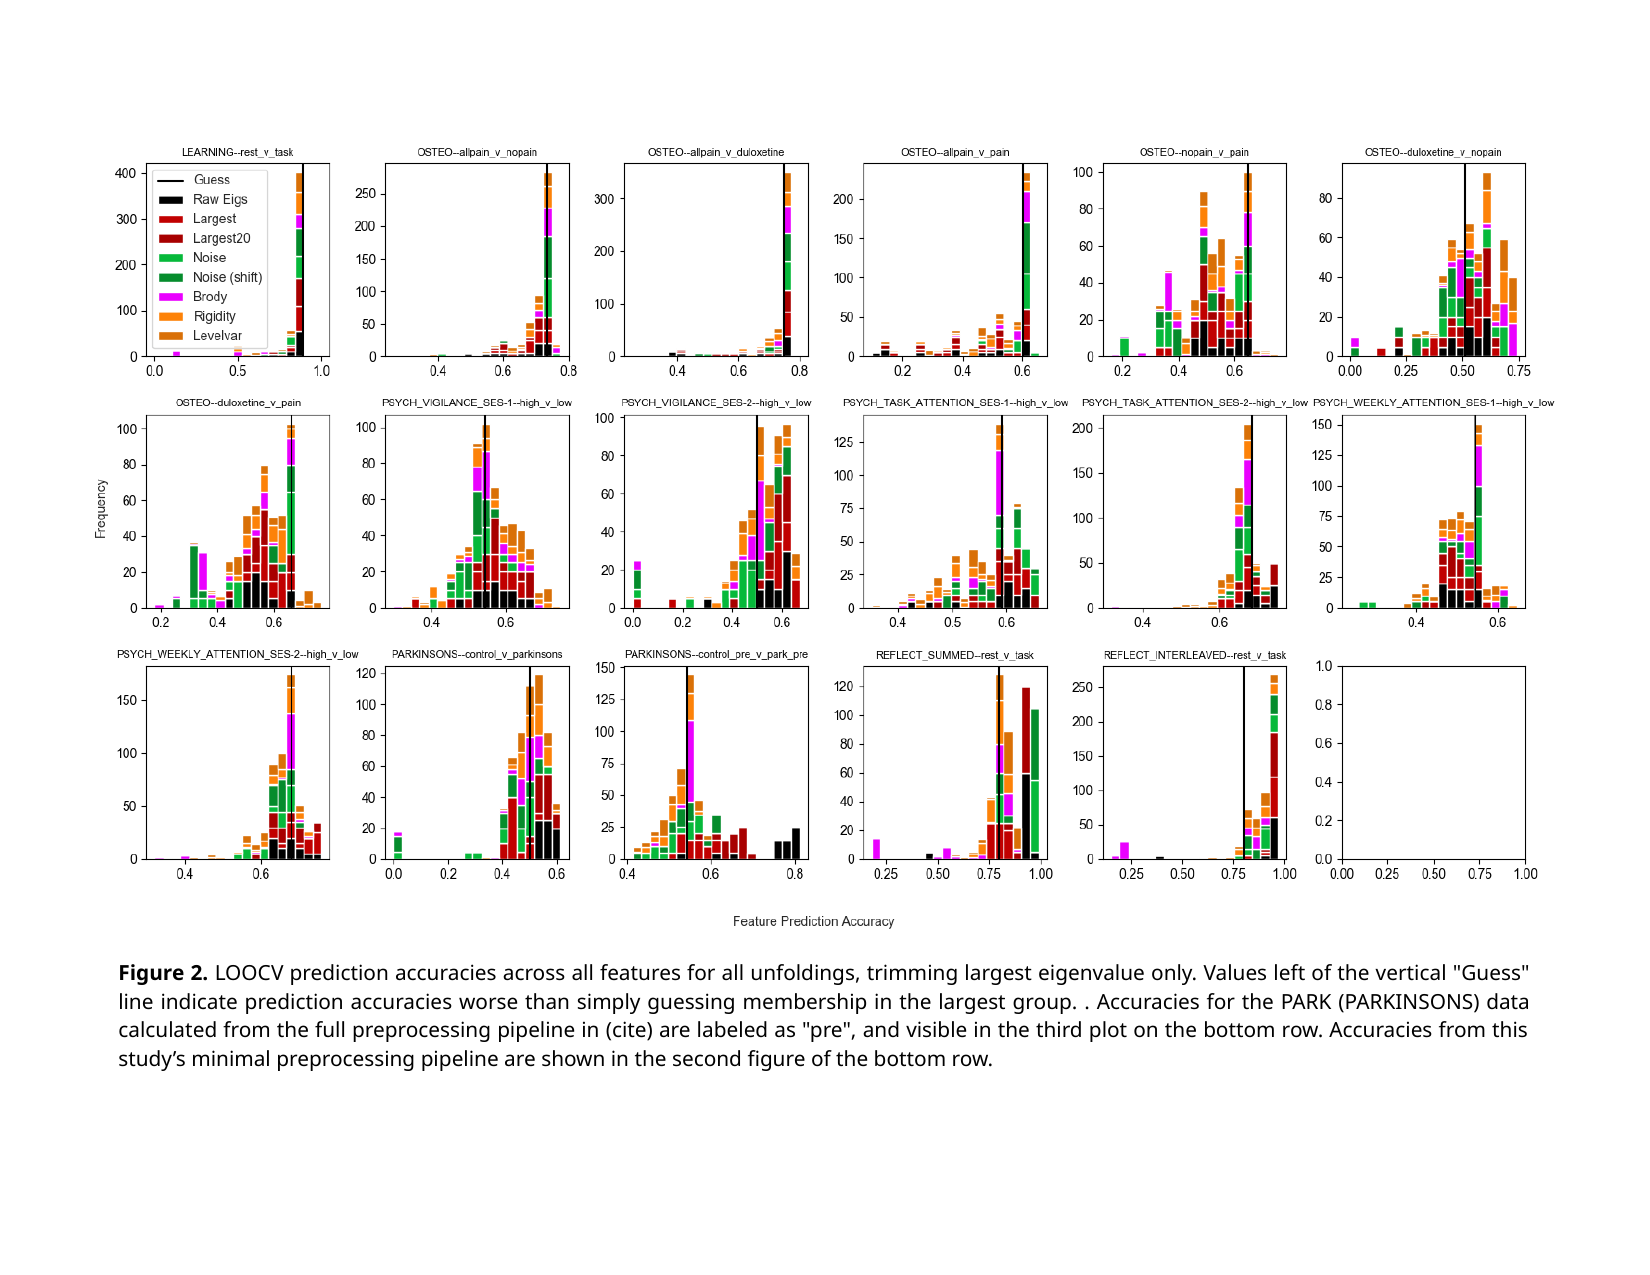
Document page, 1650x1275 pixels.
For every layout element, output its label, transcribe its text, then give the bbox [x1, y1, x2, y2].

picture [73, 121, 1577, 958]
text Figure 2. LOOCV prediction accuracies across all features for all unfoldings, trimming largest eigenvalue only. Values left of the vertical "Guess" line indicate prediction accuracies worse than simply guessing membership in the largest group. . Accuracies for the PARK (PARKINSONS) data calculated from the full preprocessing pipeline in (cite) are labeled as "pre", and visible in the third plot on the bottom row. Accuracies from this study’s minimal preprocessing pipeline are shown in the second figure of the bottom row. [118, 958, 1532, 1072]
